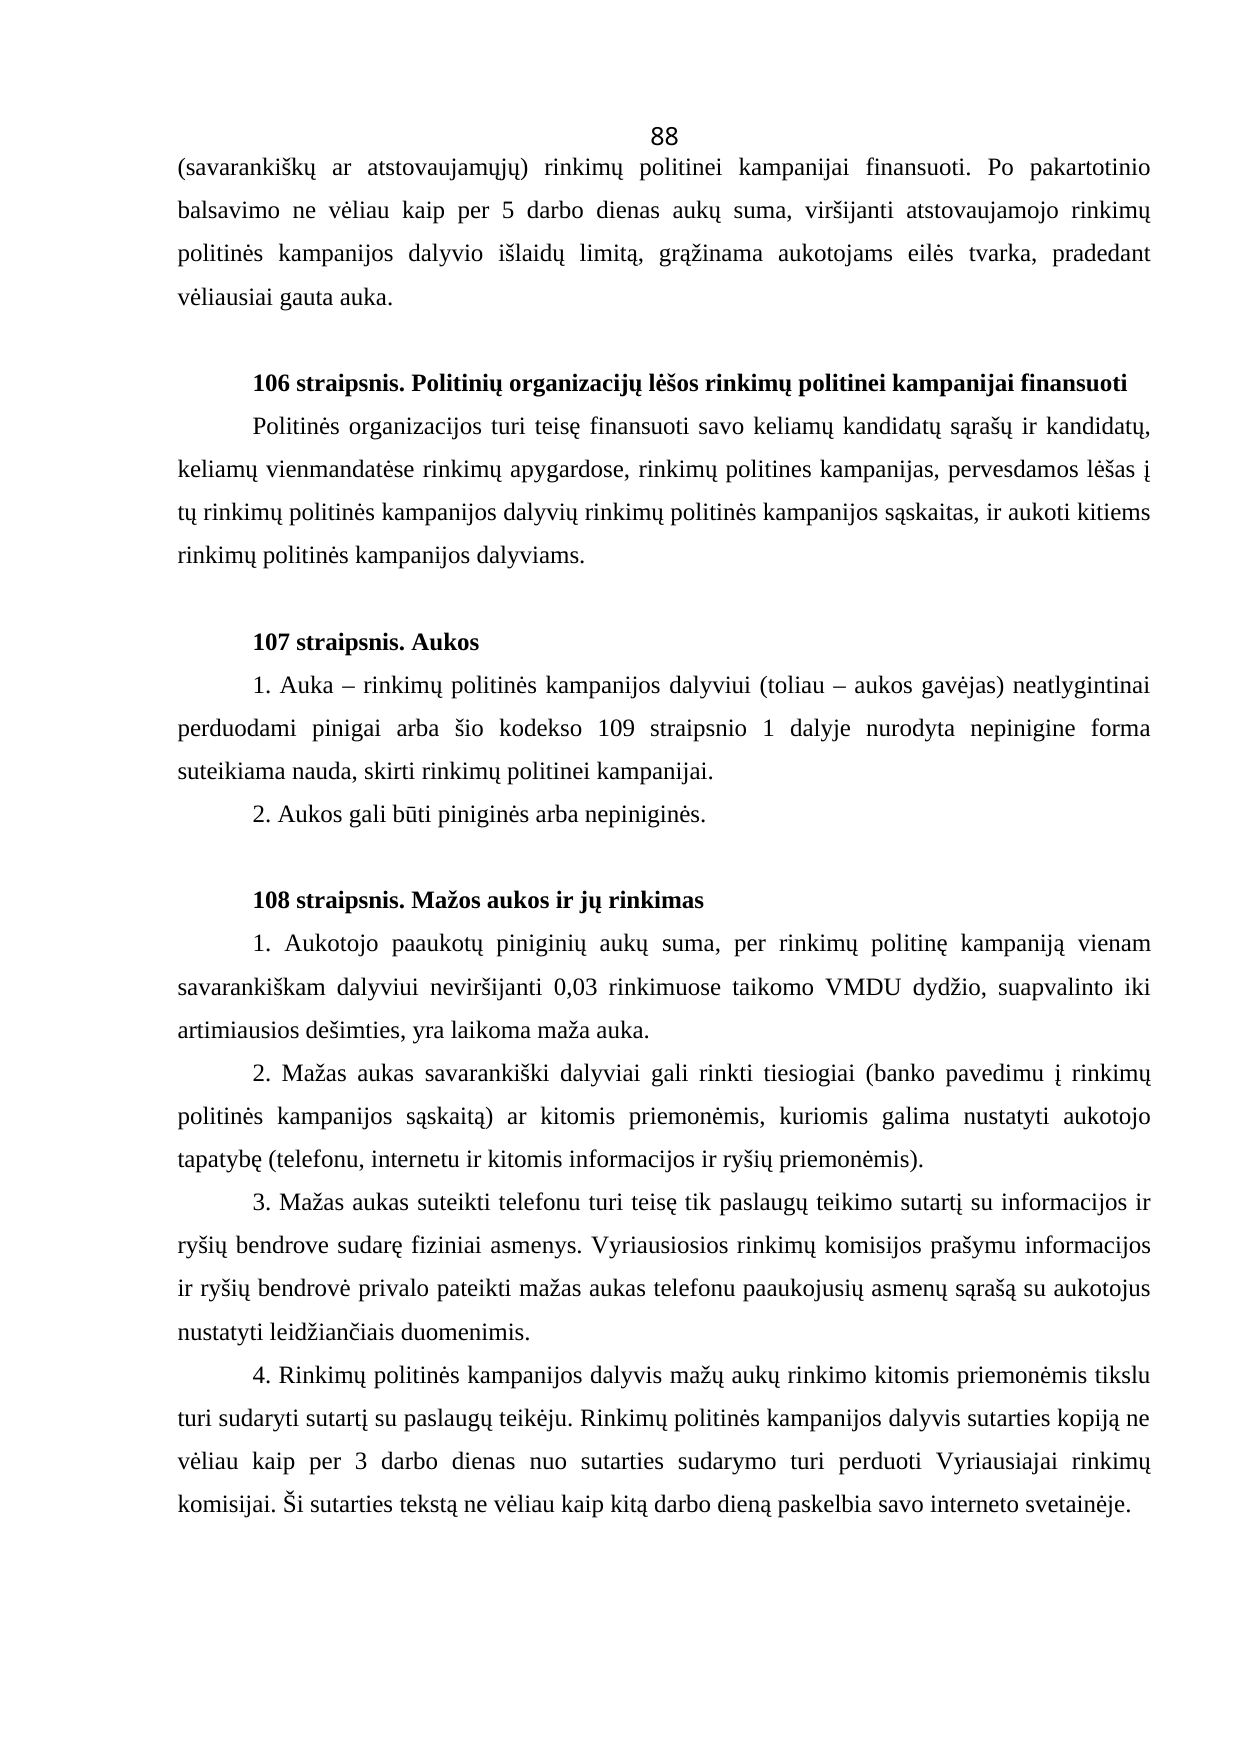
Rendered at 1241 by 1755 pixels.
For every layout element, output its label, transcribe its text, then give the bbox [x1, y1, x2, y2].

text 1. Auka – rinkimų politinės kampanijos dalyviui (toliau – aukos gavėjas) neatlygintinai perduodami pinigai arba šio kodekso 109 straipsnio 1 dalyje nurodyta nepinigine forma suteikiama nauda, skirti rinkimų politinei kampanijai. [177, 670, 1152, 785]
text 106 straipsnis. Politinių organizacijų lėšos rinkimų politinei kampanijai finansuoti [177, 368, 1152, 397]
text (savarankiškų ar atstovaujamųjų) rinkimų politinei kampanijai finansuoti. Po pakartotinio balsavimo ne vėliau kaip per 5 darbo dienas aukų suma, viršijanti atstovaujamojo rinkimų politinės kampanijos dalyvio išlaidų limitą, grąžinama aukotojams eilės tvarka, pradedant vėliausiai gauta auka. [177, 152, 1152, 310]
text 1. Aukotojo paaukotų piniginių aukų suma, per rinkimų politinę kampaniją vienam savarankiškam dalyviui neviršijanti 0,03 rinkimuose taikomo VMDU dydžio, suapvalinto iki artimiausios dešimties, yra laikoma maža auka. [177, 928, 1152, 1043]
text 3. Mažas aukas suteikti telefonu turi teisę tik paslaugų teikimo sutartį su informacijos ir ryšių bendrove sudarę fiziniai asmenys. Vyriausiosios rinkimų komisijos prašymu informacijos ir ryšių bendrovė privalo pateikti mažas aukas telefonu paaukojusių asmenų sąrašą su aukotojus nustatyti leidžiančiais duomenimis. [177, 1187, 1152, 1345]
text 108 straipsnis. Mažos aukos ir jų rinkimas [177, 885, 1152, 914]
text 2. Mažas aukas savarankiški dalyviai gali rinkti tiesiogiai (banko pavedimu į rinkimų politinės kampanijos sąskaitą) ar kitomis priemonėmis, kuriomis galima nustatyti aukotojo tapatybę (telefonu, internetu ir kitomis informacijos ir ryšių priemonėmis). [177, 1058, 1152, 1173]
text 107 straipsnis. Aukos [177, 627, 1152, 655]
text Politinės organizacijos turi teisę finansuoti savo keliamų kandidatų sąrašų ir kandidatų, keliamų vienmandatėse rinkimų apygardose, rinkimų politines kampanijas, pervesdamos lėšas į tų rinkimų politinės kampanijos dalyvių rinkimų politinės kampanijos sąskaitas, ir aukoti kitiems rinkimų politinės kampanijos dalyviams. [177, 411, 1152, 569]
text 4. Rinkimų politinės kampanijos dalyvis mažų aukų rinkimo kitomis priemonėmis tikslu turi sudaryti sutartį su paslaugų teikėju. Rinkimų politinės kampanijos dalyvis sutarties kopiją ne vėliau kaip per 3 darbo dienas nuo sutarties sudarymo turi perduoti Vyriausiajai rinkimų komisijai. Ši sutarties tekstą ne vėliau kaip kitą darbo dieną paskelbia savo interneto svetainėje. [177, 1360, 1152, 1518]
text 2. Aukos gali būti piniginės arba nepiniginės. [177, 799, 1152, 828]
